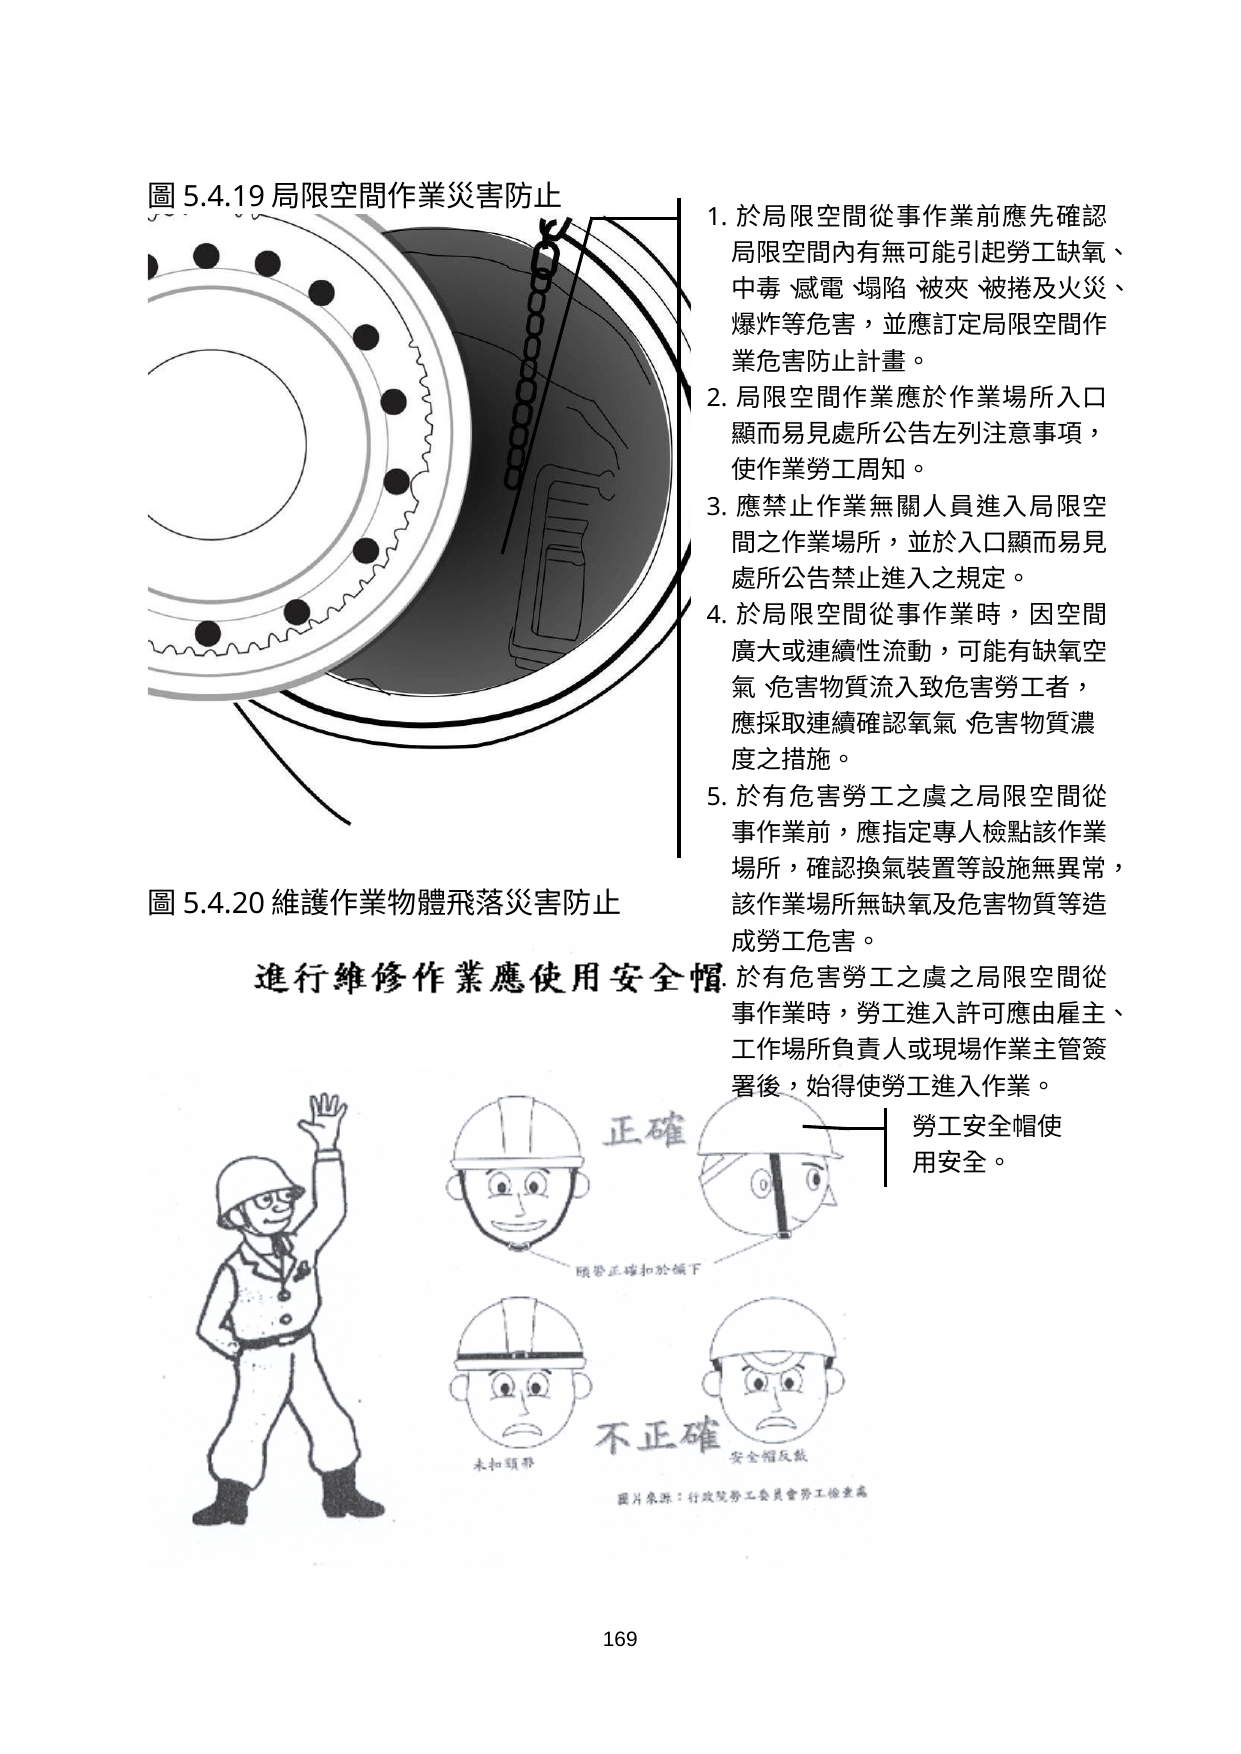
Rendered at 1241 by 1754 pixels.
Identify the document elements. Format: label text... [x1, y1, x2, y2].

picture [904, 972, 917, 985]
picture [681, 214, 691, 830]
text 圖5.4.19局限空間作業災害防止 [148, 164, 1092, 214]
text 圖5.4.20維護作業物體飛落災害防止 [148, 880, 1092, 922]
picture [147, 214, 677, 830]
picture [147, 922, 917, 1569]
